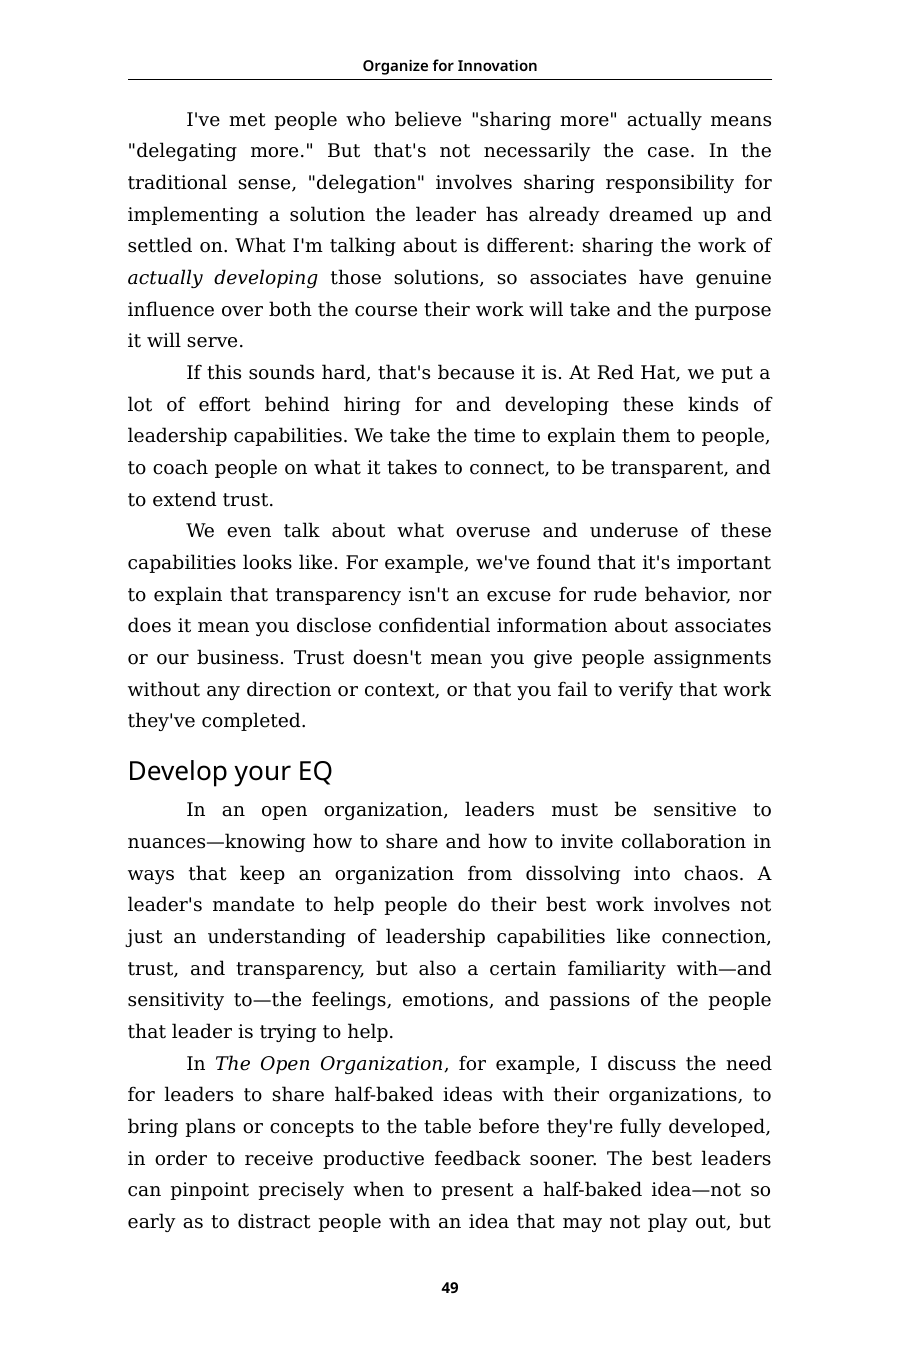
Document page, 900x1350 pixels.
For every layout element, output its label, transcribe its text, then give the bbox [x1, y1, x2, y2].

text If this sounds hard, that's because it is. At Red Hat, we put a lot of effort behind hiring for and developing these kinds of leadership capabilities. We take the time to explain them to people, to coach people on what it takes to connect, to be transparent, and to extend trust. [127, 362, 772, 511]
text I've met people who believe "sharing more" actually means "delegating more." But that's not necessarily the case. In the traditional sense, "delegation" involves sharing responsibility for implementing a solution the leader has already dreamed up and settled on. What I'm talking about is different: sharing the work of actually developing those solutions, so associates have genuine influence over both the course their work will take and the purpose it will serve. [127, 109, 772, 352]
subtitle Develop your EQ [127, 757, 772, 787]
text In an open organization, leaders must be sensitive to nuances—knowing how to share and how to invite collaboration in ways that keep an organization from dissolving into chaos. A leader's mandate to help people do their best work involves not just an understanding of leadership capabilities like connection, trust, and transparency, but also a certain familiarity with—and sensitivity to—the feelings, emotions, and passions of the people that leader is trying to help. [127, 799, 772, 1043]
text In The Open Organization, for example, I discuss the need for leaders to share half-baked ideas with their organizations, to bring plans or concepts to the table before they're fully developed, in order to receive productive feedback sooner. The best leaders can pinpoint precisely when to present a half-baked idea—not so early as to distract people with an idea that may not play out, but [127, 1053, 772, 1233]
text We even talk about what overuse and underuse of these capabilities looks like. For example, we've found that it's important to explain that transparency isn't an excuse for rude behavior, nor does it mean you disclose confidential information about associates or our business. Trust doesn't mean you give people assignments without any direction or context, or that you fail to verify that work they've completed. [127, 520, 772, 732]
